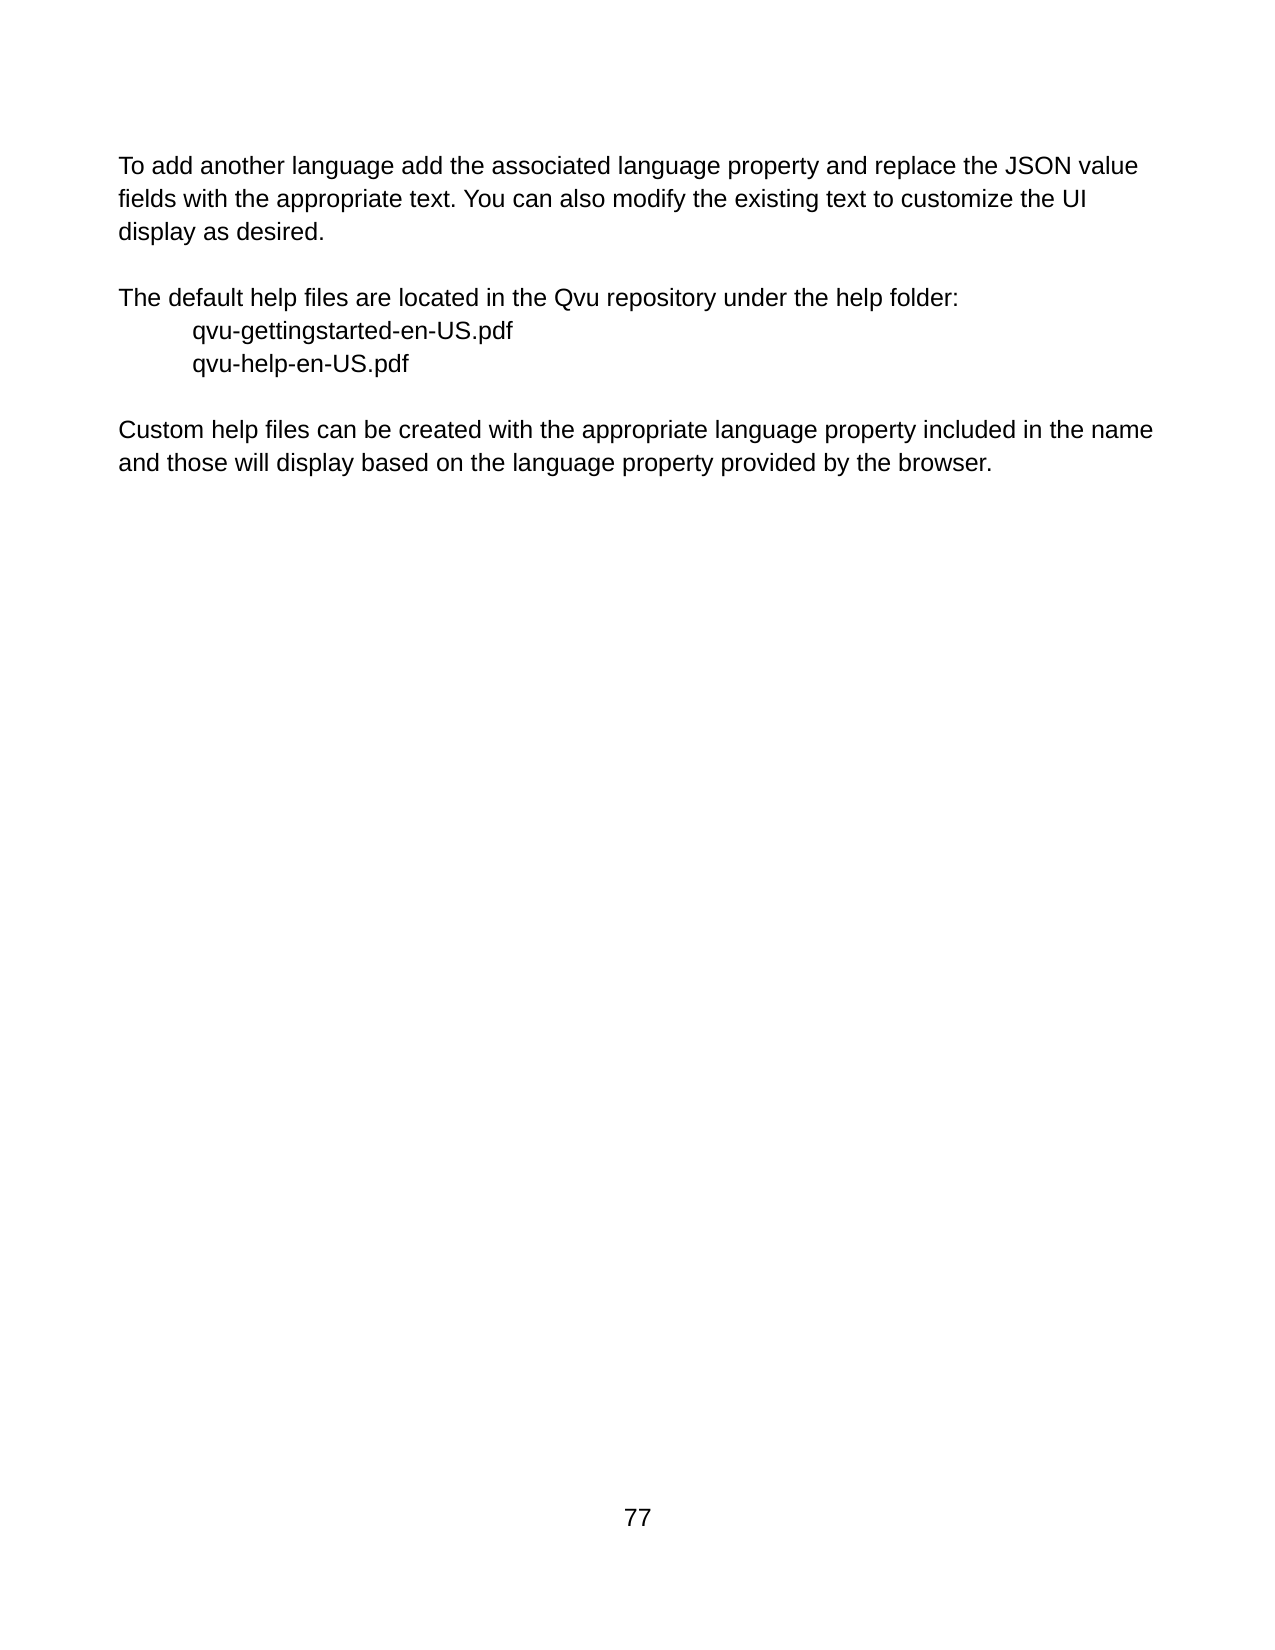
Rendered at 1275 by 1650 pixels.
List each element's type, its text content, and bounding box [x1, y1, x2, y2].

text Custom help files can be created with the appropriate language property included in the name and those will display based on the language property provided by the browser. [118, 415, 1157, 477]
text The default help files are located in the Qvu repository under the help folder: [118, 283, 1157, 312]
text qvu-help-en-US.pdf [118, 349, 1157, 378]
text To add another language add the associated language property and replace the JSON value fields with the appropriate text. You can also modify the existing text to customize the UI display as desired. [118, 151, 1157, 246]
text qvu-gettingstarted-en-US.pdf [118, 316, 1157, 345]
